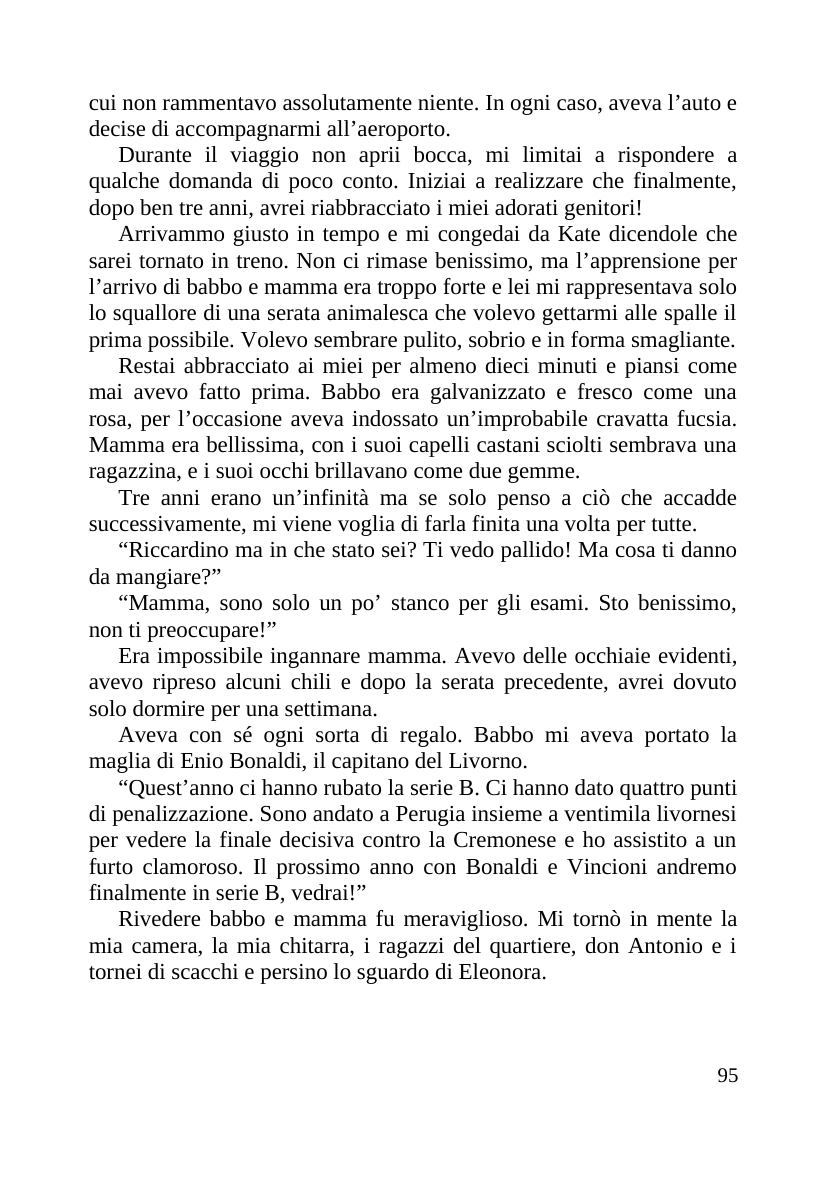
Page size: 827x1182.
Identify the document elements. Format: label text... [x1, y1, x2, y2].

text Durante il viaggio non aprii bocca, mi limitai a rispondere a qualche domanda di poco conto. Iniziai a realizzare che finalmente, dopo ben tre anni, avrei riabbracciato i miei adorati genitori! [88, 141, 738, 220]
text Aveva con sé ogni sorta di regalo. Babbo mi aveva portato la maglia di Enio Bonaldi, il capitano del Livorno. [88, 721, 738, 774]
text “Quest’anno ci hanno rubato la serie B. Ci hanno dato quattro punti di penalizzazione. Sono andato a Perugia insieme a ventimila livornesi per vedere la finale decisiva contro la Cremonese e ho assistito a un furto clamoroso. Il prossimo anno con Bonaldi e Vincioni andremo finalmente in serie B, vedrai!” [88, 774, 738, 906]
text cui non rammentavo assolutamente niente. In ogni caso, aveva l’auto e decise di accompagnarmi all’aeroporto. [88, 88, 738, 141]
text Era impossibile ingannare mamma. Avevo delle occhiaie evidenti, avevo ripreso alcuni chili e dopo la serata precedente, avrei dovuto solo dormire per una settimana. [88, 642, 738, 721]
text Arrivammo giusto in tempo e mi congedai da Kate dicendole che sarei tornato in treno. Non ci rimase benissimo, ma l’apprensione per l’arrivo di babbo e mamma era troppo forte e lei mi rappresentava solo lo squallore di una serata animalesca che volevo gettarmi alle spalle il prima possibile. Volevo sembrare pulito, sobrio e in forma smagliante. [88, 220, 738, 352]
text Restai abbracciato ai miei per almeno dieci minuti e piansi come mai avevo fatto prima. Babbo era galvanizzato e fresco come una rosa, per l’occasione aveva indossato un’improbabile cravatta fucsia. Mamma era bellissima, con i suoi capelli castani sciolti sembrava una ragazzina, e i suoi occhi brillavano come due gemme. [88, 352, 738, 484]
text “Riccardino ma in che stato sei? Ti vedo pallido! Ma cosa ti danno da mangiare?” [88, 537, 738, 589]
text “Mamma, sono solo un po’ stanco per gli esami. Sto benissimo, non ti preoccupare!” [88, 589, 738, 642]
text Rivedere babbo e mamma fu meraviglioso. Mi tornò in mente la mia camera, la mia chitarra, i ragazzi del quartiere, don Antonio e i tornei di scacchi e persino lo sguardo di Eleonora. [88, 906, 738, 984]
text Tre anni erano un’infinità ma se solo penso a ciò che accadde successivamente, mi viene voglia di farla finita una volta per tutte. [88, 484, 738, 537]
